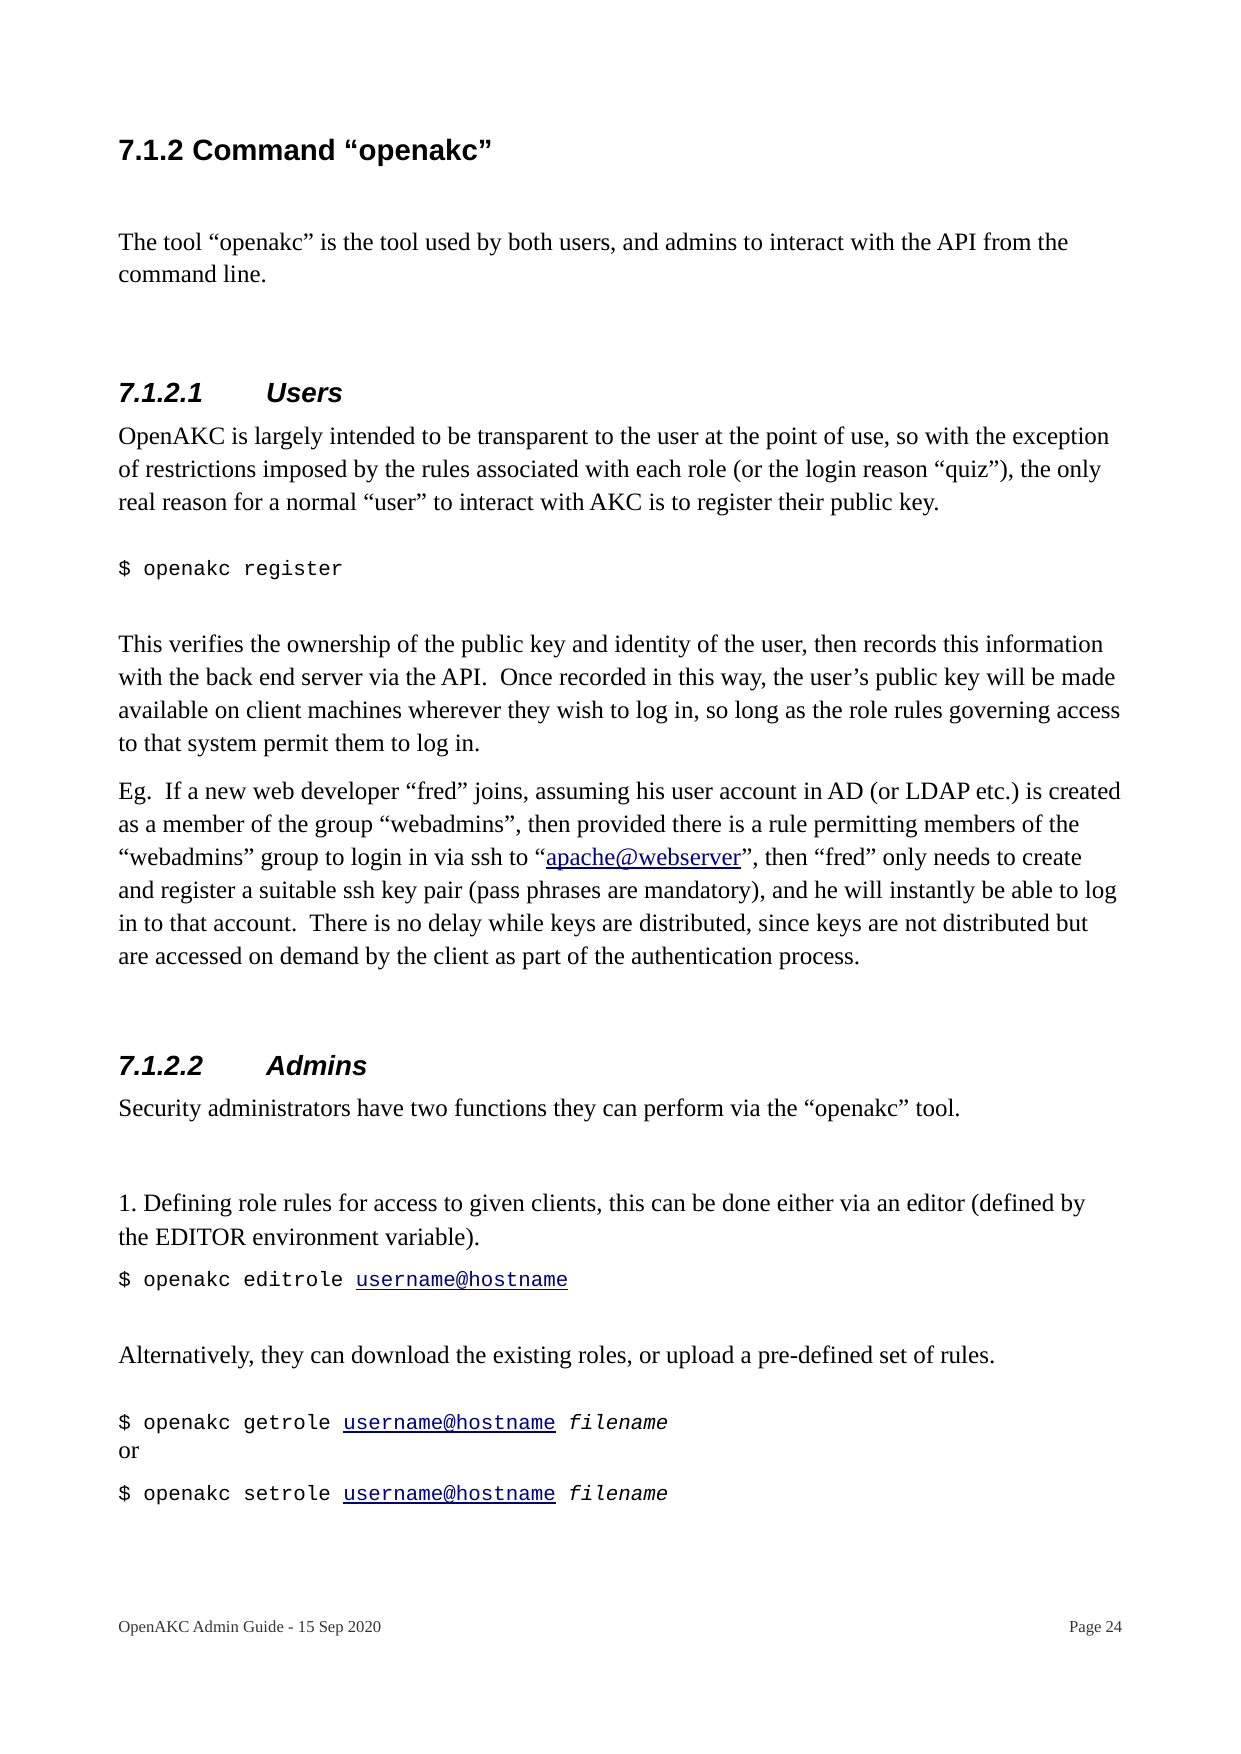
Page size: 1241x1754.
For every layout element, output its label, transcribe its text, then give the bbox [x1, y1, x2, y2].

text Alternatively, they can download the existing roles, or upload a pre-defined set of rules. [118, 1340, 1122, 1369]
text $ openakc setrole username@hostname filename [118, 1483, 1122, 1507]
text $ openakc getrole username@hostname filename [118, 1412, 1122, 1435]
subtitle 7.1.2.2 Admins [118, 1049, 1122, 1081]
text $ openakc editrole username@hostname [118, 1269, 1122, 1293]
text This verifies the ownership of the public key and identity of the user, then records this information with the back end server via the API. Once recorded in this way, the user’s public key will be made available on client machines wherever they wish to log in, so long as the role rules governing access to that system permit them to log in. [118, 629, 1122, 757]
text or [118, 1435, 1122, 1464]
text Eg. If a new web developer “fred” joins, assuming his user account in AD (or LDAP etc.) is created as a member of the group “webadmins”, then provided there is a rule permitting members of the “webadmins” group to login in via ssh to “apache@webserver”, then “fred” only needs to create and register a suitable ssh key pair (pass phrases are mandatory), and he will instantly be able to log in to that account. There is no delay while keys are distributed, since keys are not distributed but are accessed on demand by the client as part of the authentication process. [118, 776, 1122, 970]
text The tool “openakc” is the tool used by both users, and admins to interact with the API from the command line. [118, 227, 1122, 288]
subtitle 7.1.2 Command “openakc” [118, 133, 1122, 166]
subtitle 7.1.2.1 Users [118, 377, 1122, 408]
text $ openakc register [118, 558, 1122, 582]
text 1. Defining role rules for access to given clients, this can be done either via an editor (defined by the EDITOR environment variable). [118, 1188, 1122, 1250]
text Security administrators have two functions they can perform via the “openakc” tool. [118, 1093, 1122, 1122]
text OpenAKC is largely intended to be transparent to the user at the point of use, so with the exception of restrictions imposed by the rules associated with each role (or the login reason “quiz”), the only real reason for a normal “user” to interact with AKC is to register their public key. [118, 421, 1122, 516]
